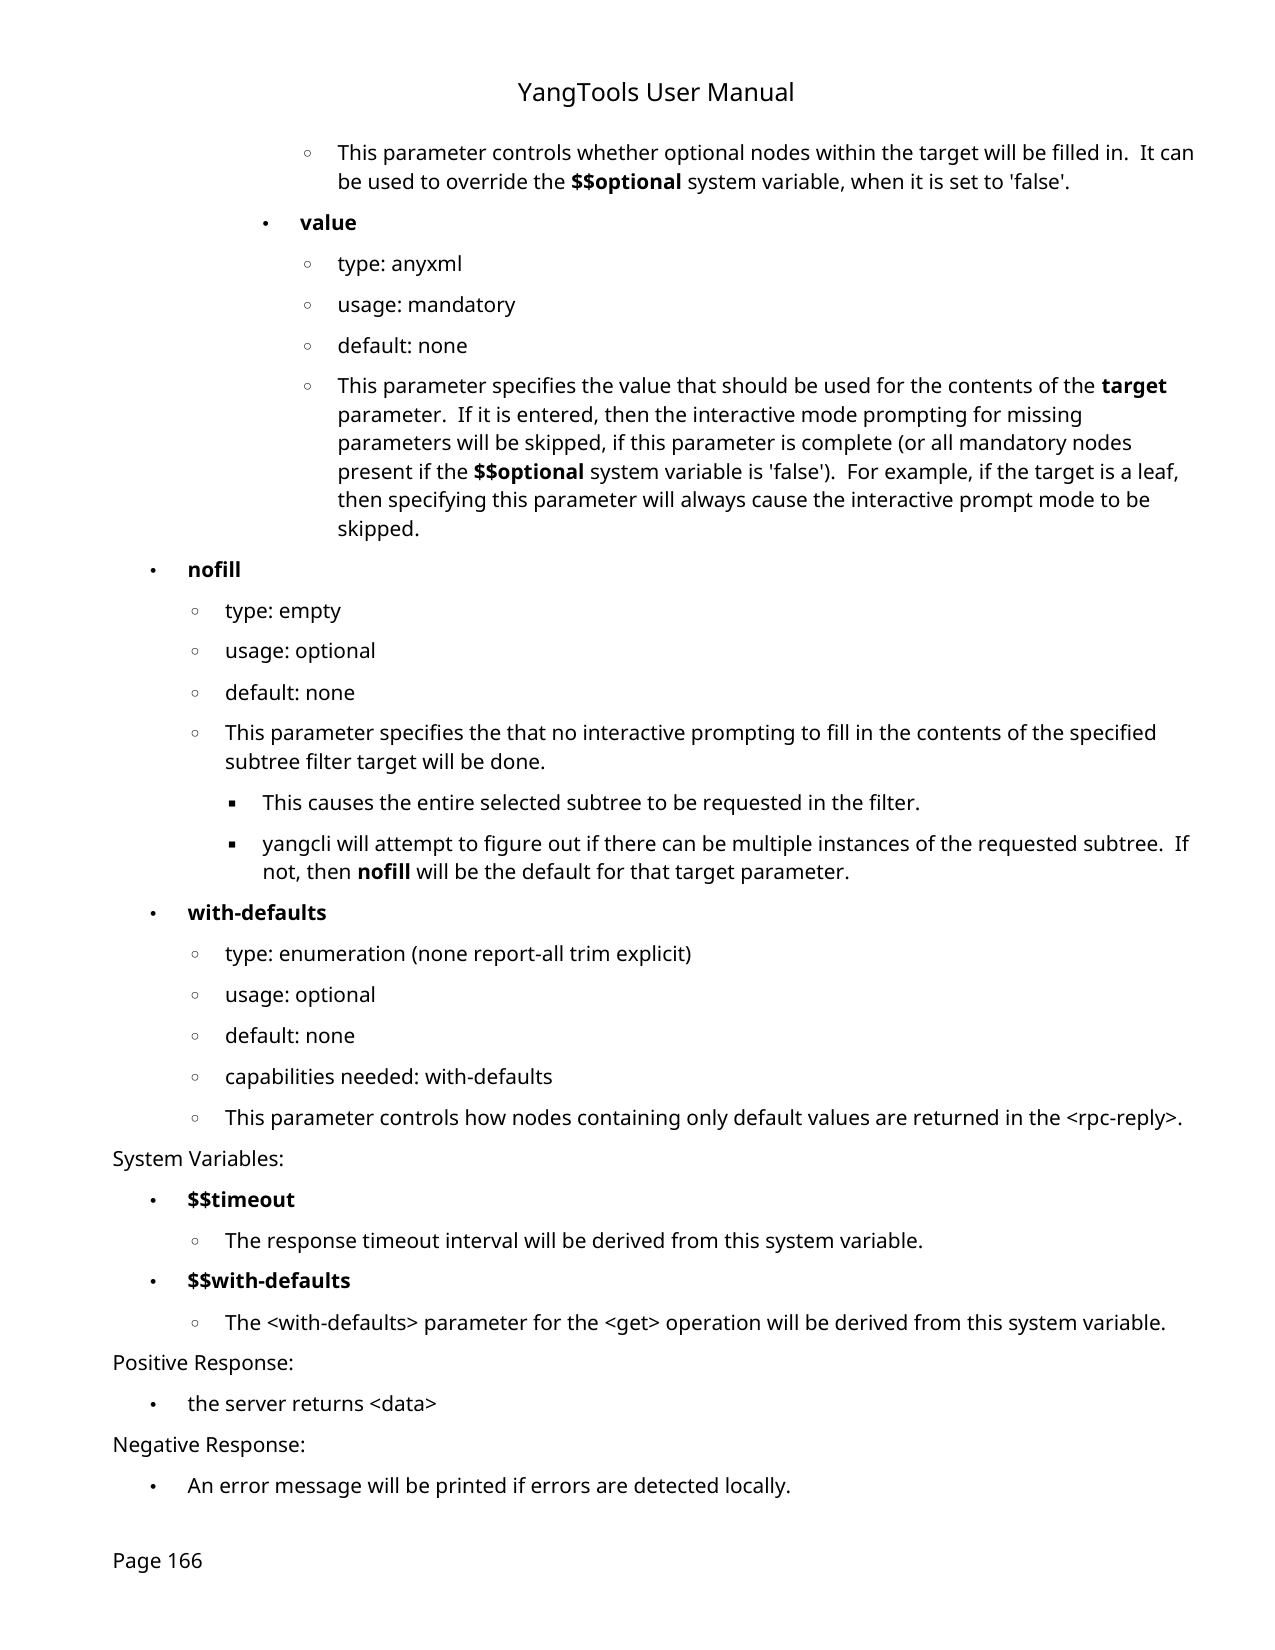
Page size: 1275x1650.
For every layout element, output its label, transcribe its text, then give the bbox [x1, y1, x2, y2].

list default: none [300, 331, 1200, 359]
list usage: optional [187, 637, 1200, 665]
list usage: optional [187, 980, 1200, 1008]
list $$with-defaults [150, 1267, 1200, 1295]
list This parameter controls whether optional nodes within the target will be filled in. It can be used to override the $$optional system variable, when it is set to 'false'. [300, 138, 1200, 195]
list This causes the entire selected subtree to be requested in the filter. [225, 788, 1200, 816]
list default: none [187, 1021, 1200, 1049]
list capabilities needed: with-defaults [187, 1062, 1200, 1090]
list the server returns <data> [150, 1389, 1200, 1418]
list value [262, 208, 1200, 236]
list This parameter controls how nodes containing only default values are returned in the <rpc-reply>. [187, 1103, 1200, 1131]
text Negative Response: [112, 1430, 1200, 1459]
list usage: mandatory [300, 290, 1200, 318]
list default: none [187, 678, 1200, 706]
list This parameter specifies the that no interactive prompting to fill in the contents of the specified subtree filter target will be done. [187, 718, 1200, 775]
list type: anyxml [300, 249, 1200, 277]
list type: empty [187, 596, 1200, 624]
list with-defaults [150, 898, 1200, 927]
text Positive Response: [112, 1348, 1200, 1377]
list yangcli will attempt to figure out if there can be multiple instances of the requested subtree. If not, then nofill will be the default for that target parameter. [225, 829, 1200, 886]
list An error message will be printed if errors are detected locally. [150, 1471, 1200, 1500]
list $$timeout [150, 1185, 1200, 1213]
list The <with-defaults> parameter for the <get> operation will be derived from this system variable. [187, 1308, 1200, 1336]
list The response timeout interval will be derived from this system variable. [187, 1226, 1200, 1254]
list This parameter specifies the value that should be used for the contents of the target parameter. If it is entered, then the interactive mode prompting for missing parameters will be skipped, if this parameter is complete (or all mandatory nodes present if the $$optional system variable is 'false'). For example, if the target is a leaf, then specifying this parameter will always cause the interactive prompt mode to be skipped. [300, 372, 1200, 542]
list nofill [150, 555, 1200, 583]
list type: enumeration (none report-all trim explicit) [187, 939, 1200, 968]
text System Variables: [112, 1144, 1200, 1172]
